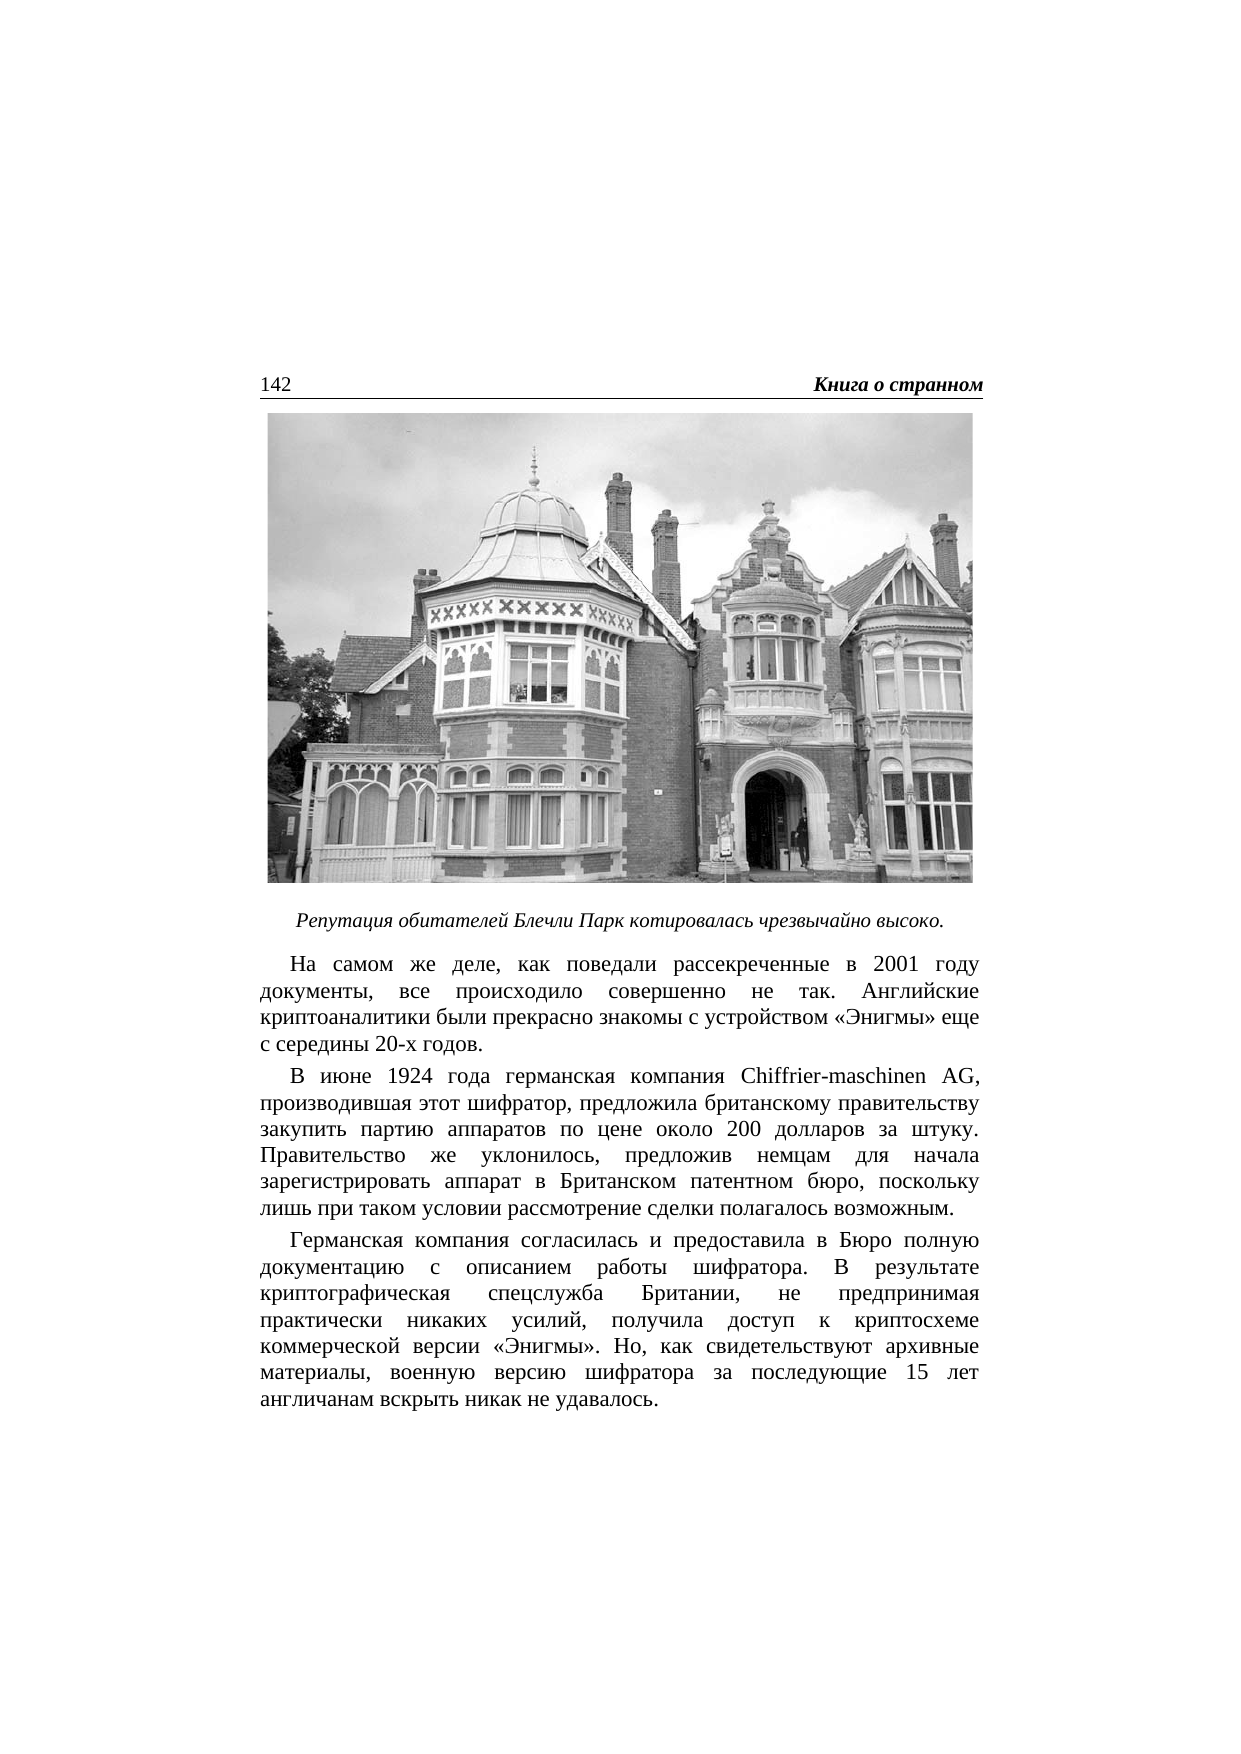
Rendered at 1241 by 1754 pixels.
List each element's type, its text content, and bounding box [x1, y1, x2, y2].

text На самом же деле, как поведали рассекреченные в 2001 году документы, все происходило совершенно не так. Английские криптоаналитики были прекрасно знакомы с устройством «Энигмы» еще с середины 20-х годов. [260, 951, 980, 1056]
picture [267, 413, 973, 883]
text Германская компания согласилась и предоставила в Бюро полную документацию с описанием работы шифратора. В результате криптографическая спецслужба Британии, не предпринимая практически никаких усилий, получила доступ к криптосхеме коммерческой версии «Энигмы». Но, как свидетельствуют архивные материалы, военную версию шифратора за последующие 15 лет англичанам вскрыть никак не удавалось. [260, 1227, 980, 1411]
text Репутация обитателей Блечли Парк котировалась чрезвычайно высоко. [260, 908, 980, 932]
text В июне 1924 года германская компания Chiffrier-maschinen AG, производившая этот шифратор, предложила британскому правительству закупить партию аппаратов по цене около 200 долларов за штуку. Правительство же уклонилось, предложив немцам для начала зарегистрировать аппарат в Британском патентном бюро, поскольку лишь при таком условии рассмотрение сделки полагалось возможным. [260, 1062, 980, 1220]
